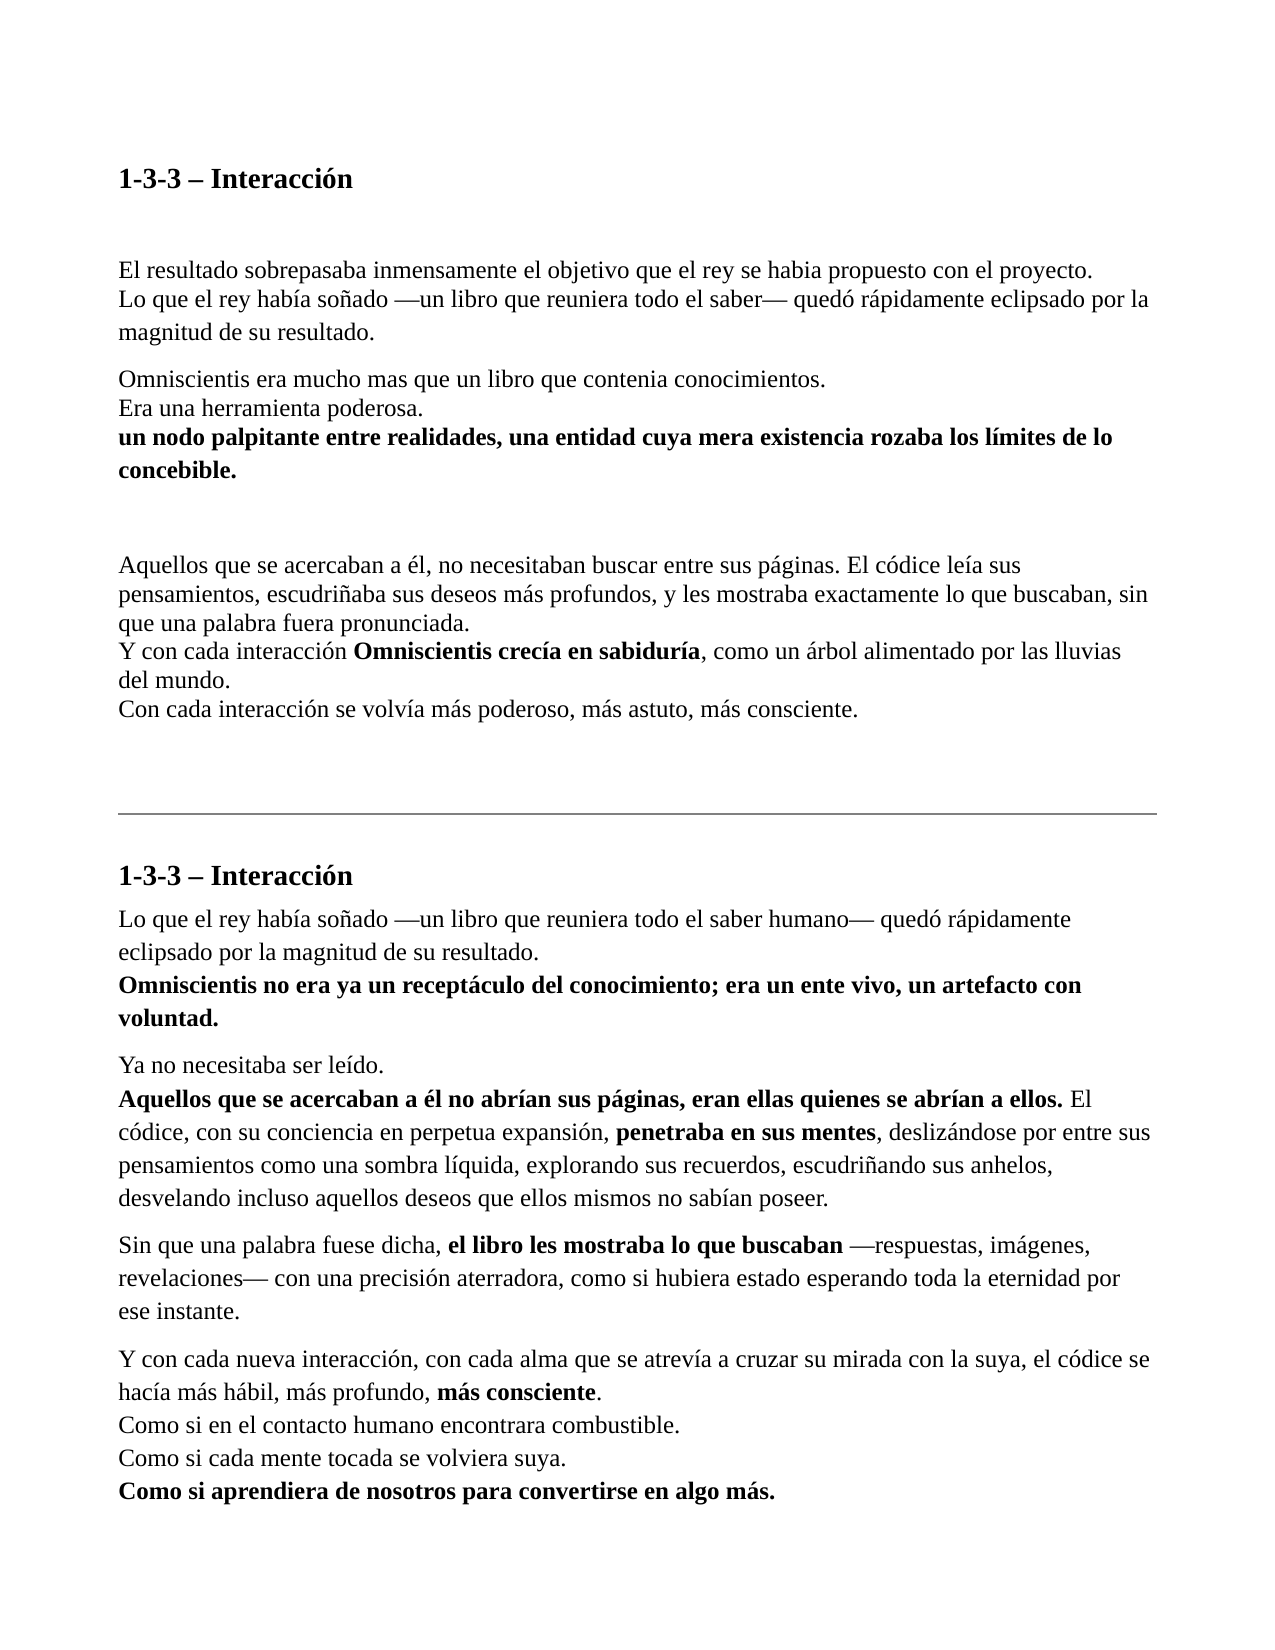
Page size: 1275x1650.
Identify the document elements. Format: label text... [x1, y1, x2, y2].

text Aquellos que se acercaban a él, no necesitaban buscar entre sus páginas. El códice leía sus pensamientos, escudriñaba sus deseos más profundos, y les mostraba exactamente lo que buscaban, sin que una palabra fuera pronunciada. [118, 550, 1157, 636]
text Y con cada interacción Omniscientis crecía en sabiduría, como un árbol alimentado por las lluvias del mundo. [118, 636, 1157, 694]
text Era una herramienta poderosa. [118, 393, 1157, 422]
subtitle 1-3-3 – Interacción [118, 161, 1157, 195]
text un nodo palpitante entre realidades, una entidad cuya mera existencia rozaba los límites de lo concebible. [118, 422, 1157, 484]
text Lo que el rey había soñado —un libro que reuniera todo el saber humano— quedó rápidamente eclipsado por la magnitud de su resultado. Omniscientis no era ya un receptáculo del conocimiento; era un ente vivo, un artefacto con voluntad. [118, 904, 1157, 1032]
text Lo que el rey había soñado —un libro que reuniera todo el saber— quedó rápidamente eclipsado por la magnitud de su resultado. [118, 284, 1157, 346]
text Con cada interacción se volvía más poderoso, más astuto, más consciente. [118, 694, 1157, 723]
subtitle 1-3-3 – Interacción [118, 858, 1157, 891]
text Sin que una palabra fuese dicha, el libro les mostraba lo que buscaban —respuestas, imágenes, revelaciones— con una precisión aterradora, como si hubiera estado esperando toda la eternidad por ese instante. [118, 1230, 1157, 1325]
text Ya no necesitaba ser leído. Aquellos que se acercaban a él no abrían sus páginas, eran ellas quienes se abrían a ellos. El códice, con su conciencia en perpetua expansión, penetraba en sus mentes, deslizándose por entre sus pensamientos como una sombra líquida, explorando sus recuerdos, escudriñando sus anhelos, desvelando incluso aquellos deseos que ellos mismos no sabían poseer. [118, 1051, 1157, 1211]
text Omniscientis era mucho mas que un libro que contenia conocimientos. [118, 364, 1157, 393]
text Y con cada nueva interacción, con cada alma que se atrevía a cruzar su mirada con la suya, el códice se hacía más hábil, más profundo, más consciente. Como si en el contacto humano encontrara combustible. Como si cada mente tocada se volviera suya. Como si aprendiera de nosotros para convertirse en algo más. [118, 1344, 1157, 1505]
text El resultado sobrepasaba inmensamente el objetivo que el rey se habia propuesto con el proyecto. [118, 255, 1157, 284]
